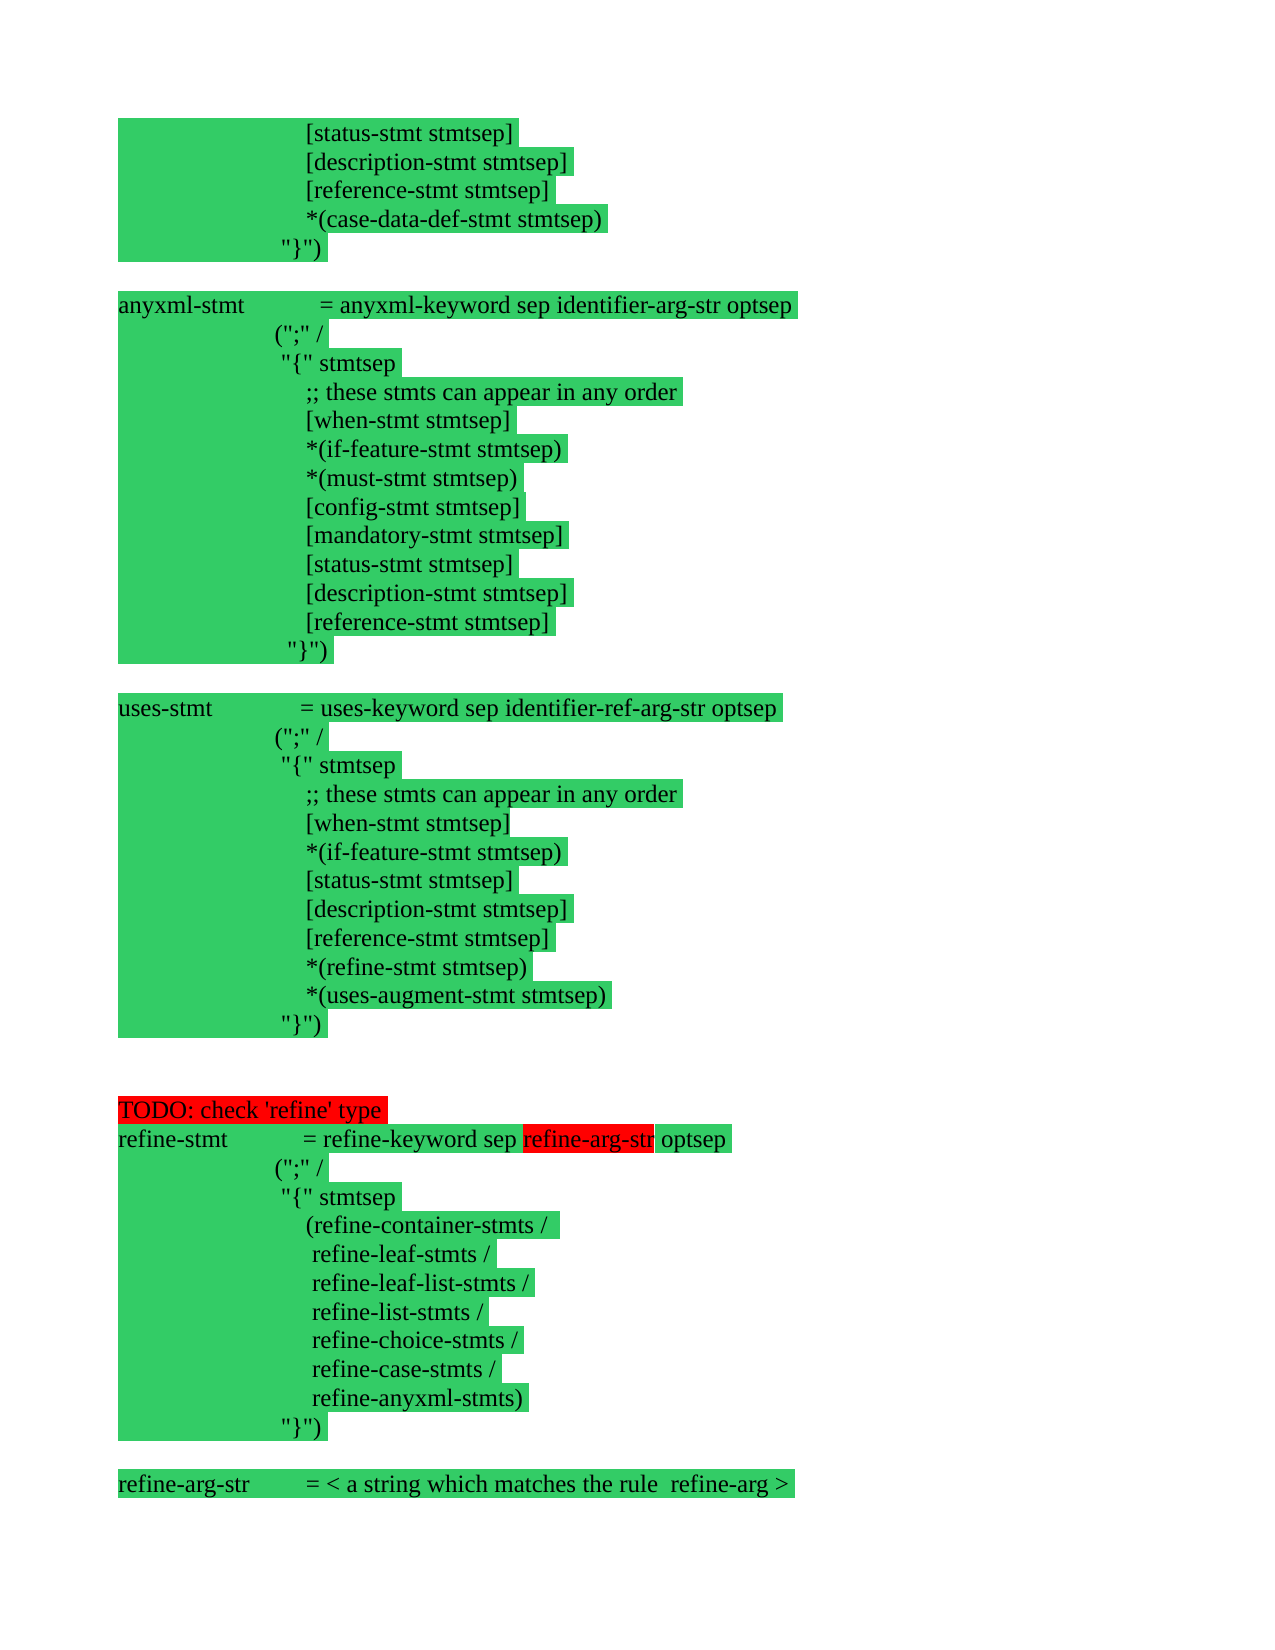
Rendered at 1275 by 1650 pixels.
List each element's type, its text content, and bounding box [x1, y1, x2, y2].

text ;; these stmts can appear in any order [118, 779, 1157, 808]
text "}") [118, 233, 1157, 262]
text (refine-container-stmts / [118, 1211, 1157, 1239]
text *(uses-augment-stmt stmtsep) [118, 981, 1157, 1009]
text refine-list-stmts / [118, 1297, 1157, 1326]
text [reference-stmt stmtsep] [118, 923, 1157, 952]
text [description-stmt stmtsep] [118, 894, 1157, 923]
text refine-leaf-list-stmts / [118, 1268, 1157, 1297]
text *(if-feature-stmt stmtsep) [118, 434, 1157, 463]
text "{" stmtsep [118, 751, 1157, 779]
text [when-stmt stmtsep] [118, 808, 1157, 837]
text uses-stmt = uses-keyword sep identifier-ref-arg-str optsep [118, 693, 1157, 722]
text refine-arg-str = < a string which matches the rule refine-arg > [118, 1469, 1157, 1498]
text [status-stmt stmtsep] [118, 549, 1157, 578]
text refine-stmt = refine-keyword sep refine-arg-str optsep [118, 1124, 1157, 1153]
text "}") [118, 1009, 1157, 1038]
text [status-stmt stmtsep] [118, 118, 1157, 147]
text [reference-stmt stmtsep] [118, 176, 1157, 204]
text "{" stmtsep [118, 348, 1157, 377]
text [description-stmt stmtsep] [118, 147, 1157, 176]
text *(refine-stmt stmtsep) [118, 952, 1157, 981]
text refine-anyxml-stmts) [118, 1383, 1157, 1412]
text [status-stmt stmtsep] [118, 866, 1157, 894]
text refine-choice-stmts / [118, 1326, 1157, 1354]
text [mandatory-stmt stmtsep] [118, 521, 1157, 549]
text anyxml-stmt = anyxml-keyword sep identifier-arg-str optsep [118, 291, 1157, 319]
text TODO: check 'refine' type [118, 1096, 1157, 1124]
text "}") [118, 636, 1157, 664]
text (";" / [118, 722, 1157, 751]
text [when-stmt stmtsep] [118, 406, 1157, 434]
text [reference-stmt stmtsep] [118, 607, 1157, 636]
text (";" / [118, 1153, 1157, 1182]
text *(must-stmt stmtsep) [118, 463, 1157, 492]
text [config-stmt stmtsep] [118, 492, 1157, 521]
text *(case-data-def-stmt stmtsep) [118, 204, 1157, 233]
text (";" / [118, 319, 1157, 348]
text ;; these stmts can appear in any order [118, 377, 1157, 406]
text [description-stmt stmtsep] [118, 578, 1157, 607]
text "{" stmtsep [118, 1182, 1157, 1211]
text refine-leaf-stmts / [118, 1239, 1157, 1268]
text "}") [118, 1412, 1157, 1441]
text refine-case-stmts / [118, 1354, 1157, 1383]
text *(if-feature-stmt stmtsep) [118, 837, 1157, 866]
